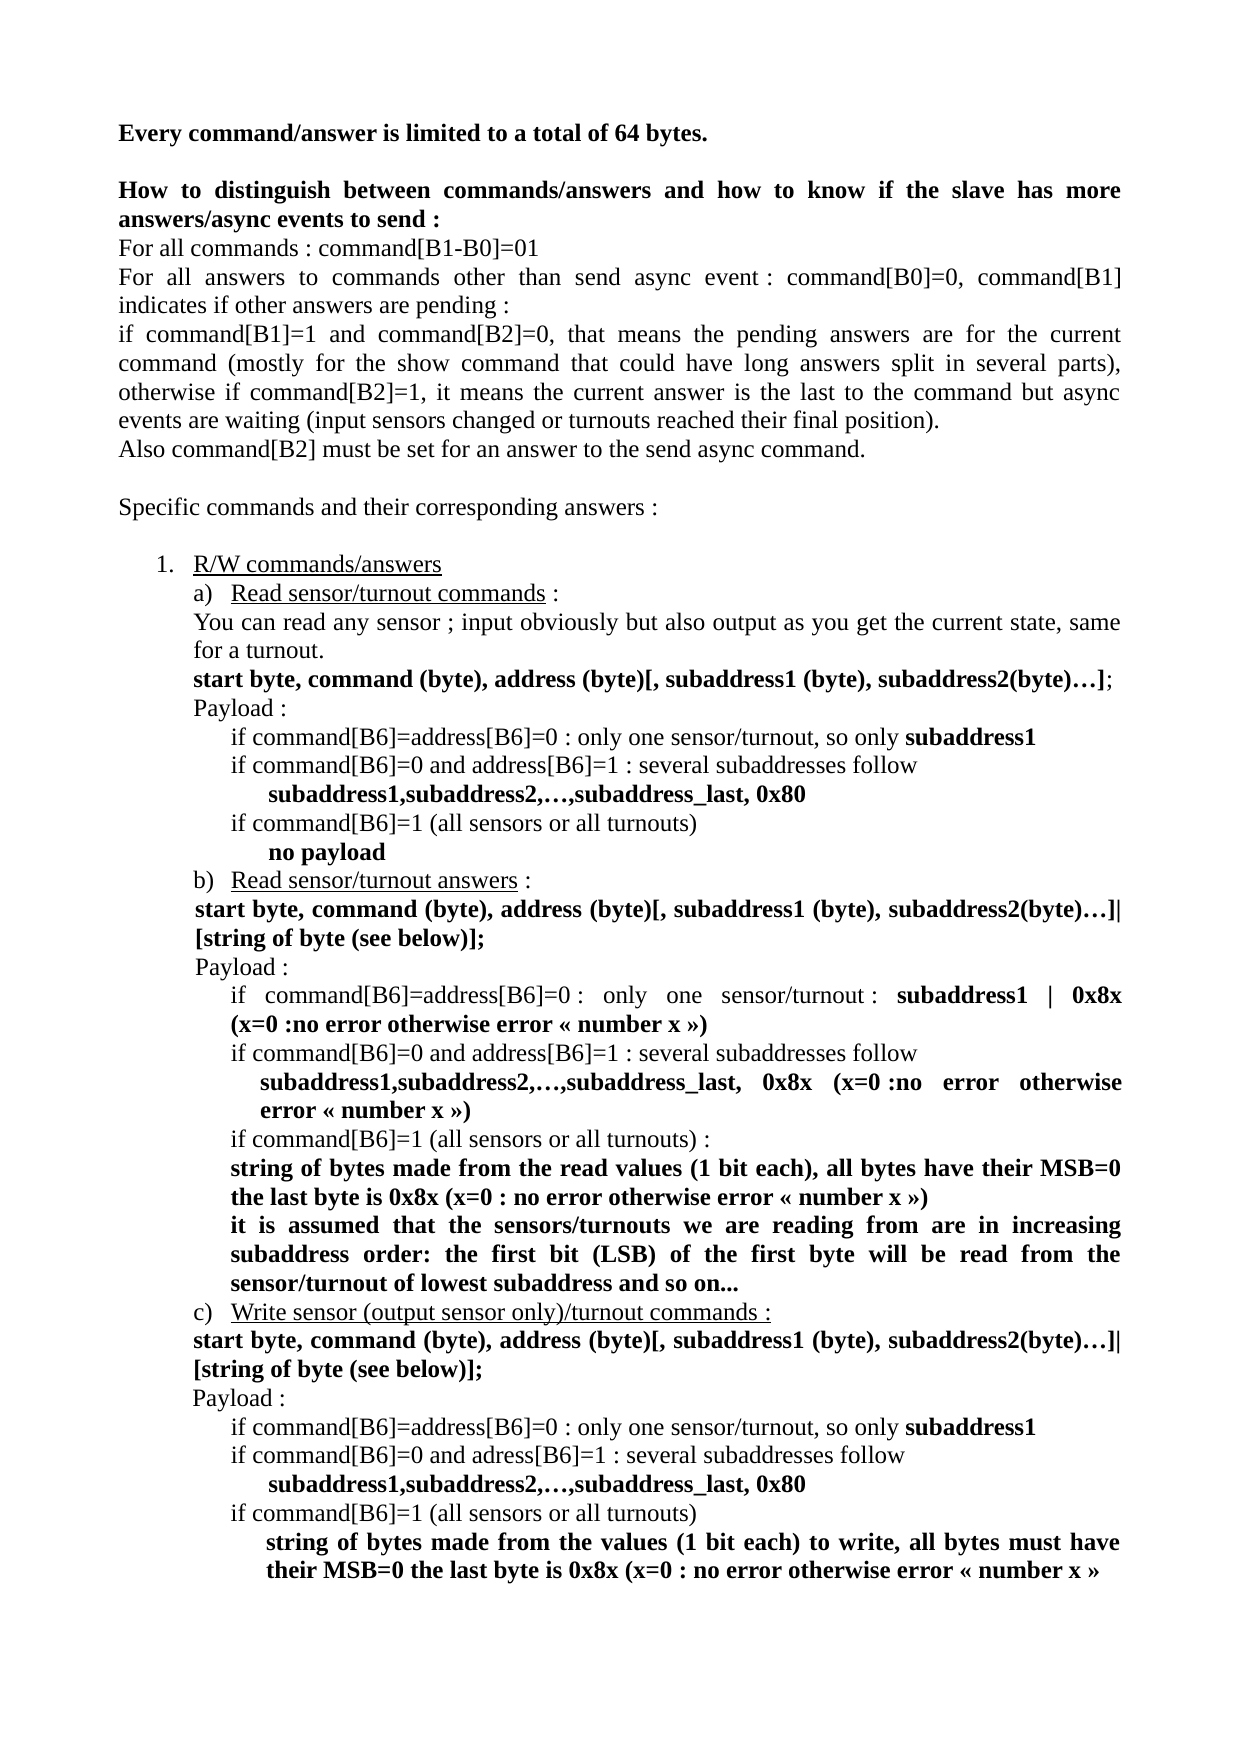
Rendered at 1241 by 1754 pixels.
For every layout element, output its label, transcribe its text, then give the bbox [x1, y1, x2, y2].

list Read sensor/turnout commands : [193, 578, 1122, 607]
list if command[B6]=address[B6]=0 : only one sensor/turnout, so only subaddress1 [193, 1412, 1122, 1441]
list R/W commands/answers [156, 549, 1122, 578]
text if command[B6]=address[B6]=0 : only one sensor/turnout : subaddress1 | 0x8x (x=0 :no error otherwise error « number x ») [230, 981, 1122, 1038]
list if command[B6]=1 (all sensors or all turnouts) [193, 808, 1122, 837]
list start byte, command (byte), address (byte)[, subaddress1 (byte), subaddress2(byte)…]; [156, 664, 1122, 693]
text Payload : [118, 1383, 1122, 1412]
list subaddress1,subaddress2,…,subaddress_last, 0x80 [231, 779, 1122, 808]
text if command[B1]=1 and command[B2]=0, that means the pending answers are for the current command (mostly for the show command that could have long answers split in several parts), otherwise if command[B2]=1, it means the current answer is the last to the command but async events are waiting (input sensors changed or turnouts reached their final position). [118, 319, 1122, 434]
list subaddress1,subaddress2,…,subaddress_last, 0x8x (x=0 :no error otherwise error « number x ») [260, 1067, 1122, 1124]
list no payload [231, 837, 1122, 866]
list You can read any sensor ; input obviously but also output as you get the current state, same for a turnout. [156, 607, 1122, 664]
list start byte, command (byte), address (byte)[, subaddress1 (byte), subaddress2(byte)…]|[string of byte (see below)]; [156, 1326, 1122, 1383]
list if command[B6]=0 and adress[B6]=1 : several subaddresses follow [193, 1441, 1122, 1469]
text How to distinguish between commands/answers and how to know if the slave has more answers/async events to send : [118, 176, 1122, 233]
text Every command/answer is limited to a total of 64 bytes. [118, 118, 1122, 147]
list Write sensor (output sensor only)/turnout commands : [193, 1297, 1122, 1326]
list string of bytes made from the read values (1 bit each), all bytes have their MSB=0 the last byte is 0x8x (x=0 : no error otherwise error « number x ») [230, 1153, 1122, 1211]
list if command[B6]=0 and address[B6]=1 : several subaddresses follow [193, 751, 1122, 779]
list if command[B6]=address[B6]=0 : only one sensor/turnout, so only subaddress1 [193, 722, 1122, 751]
list if command[B6]=0 and address[B6]=1 : several subaddresses follow [193, 1038, 1122, 1067]
list Payload : [156, 693, 1122, 722]
list subaddress1,subaddress2,…,subaddress_last, 0x80 [231, 1469, 1122, 1498]
list Read sensor/turnout answers : [193, 866, 1122, 894]
list if command[B6]=1 (all sensors or all turnouts) : [230, 1124, 1122, 1153]
text string of bytes made from the values (1 bit each) to write, all bytes must have their MSB=0 the last byte is 0x8x (x=0 : no error otherwise error « number x » [266, 1527, 1122, 1584]
text For all answers to commands other than send async event : command[B0]=0, command[B1] indicates if other answers are pending : [118, 262, 1122, 319]
text Payload : [195, 952, 1122, 981]
text if command[B6]=1 (all sensors or all turnouts) [230, 1498, 1122, 1527]
text For all commands : command[B1-B0]=01 [118, 233, 1122, 262]
text Specific commands and their corresponding answers : [118, 492, 1122, 521]
text start byte, command (byte), address (byte)[, subaddress1 (byte), subaddress2(byte)…]|[string of byte (see below)]; [195, 894, 1122, 952]
list it is assumed that the sensors/turnouts we are reading from are in increasing subaddress order: the first bit (LSB) of the first byte will be read from the sensor/turnout of lowest subaddress and so on... [195, 1211, 1122, 1297]
text Also command[B2] must be set for an answer to the send async command. [118, 434, 1122, 463]
